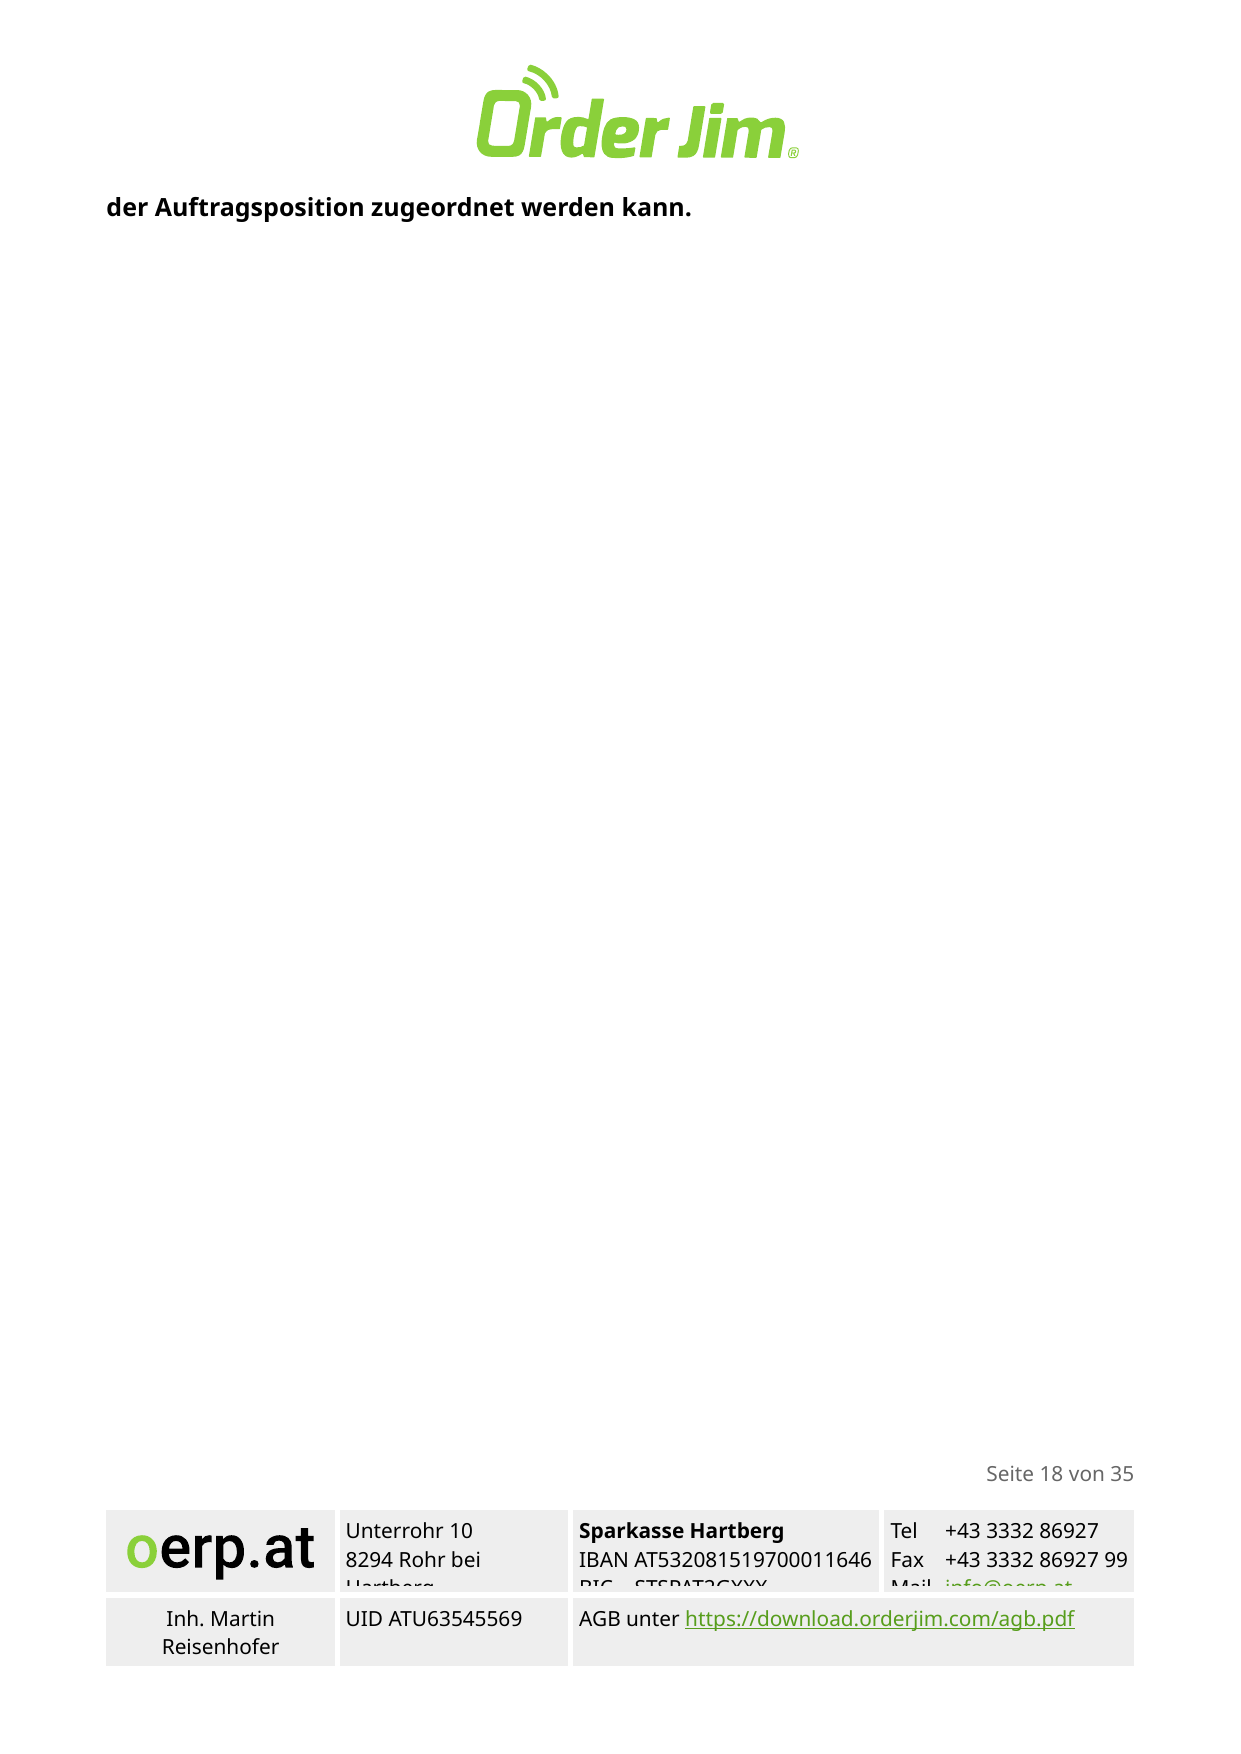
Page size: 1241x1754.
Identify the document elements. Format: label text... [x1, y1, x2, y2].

text der Auftragsposition zugeordnet werden kann. [106, 189, 1134, 224]
